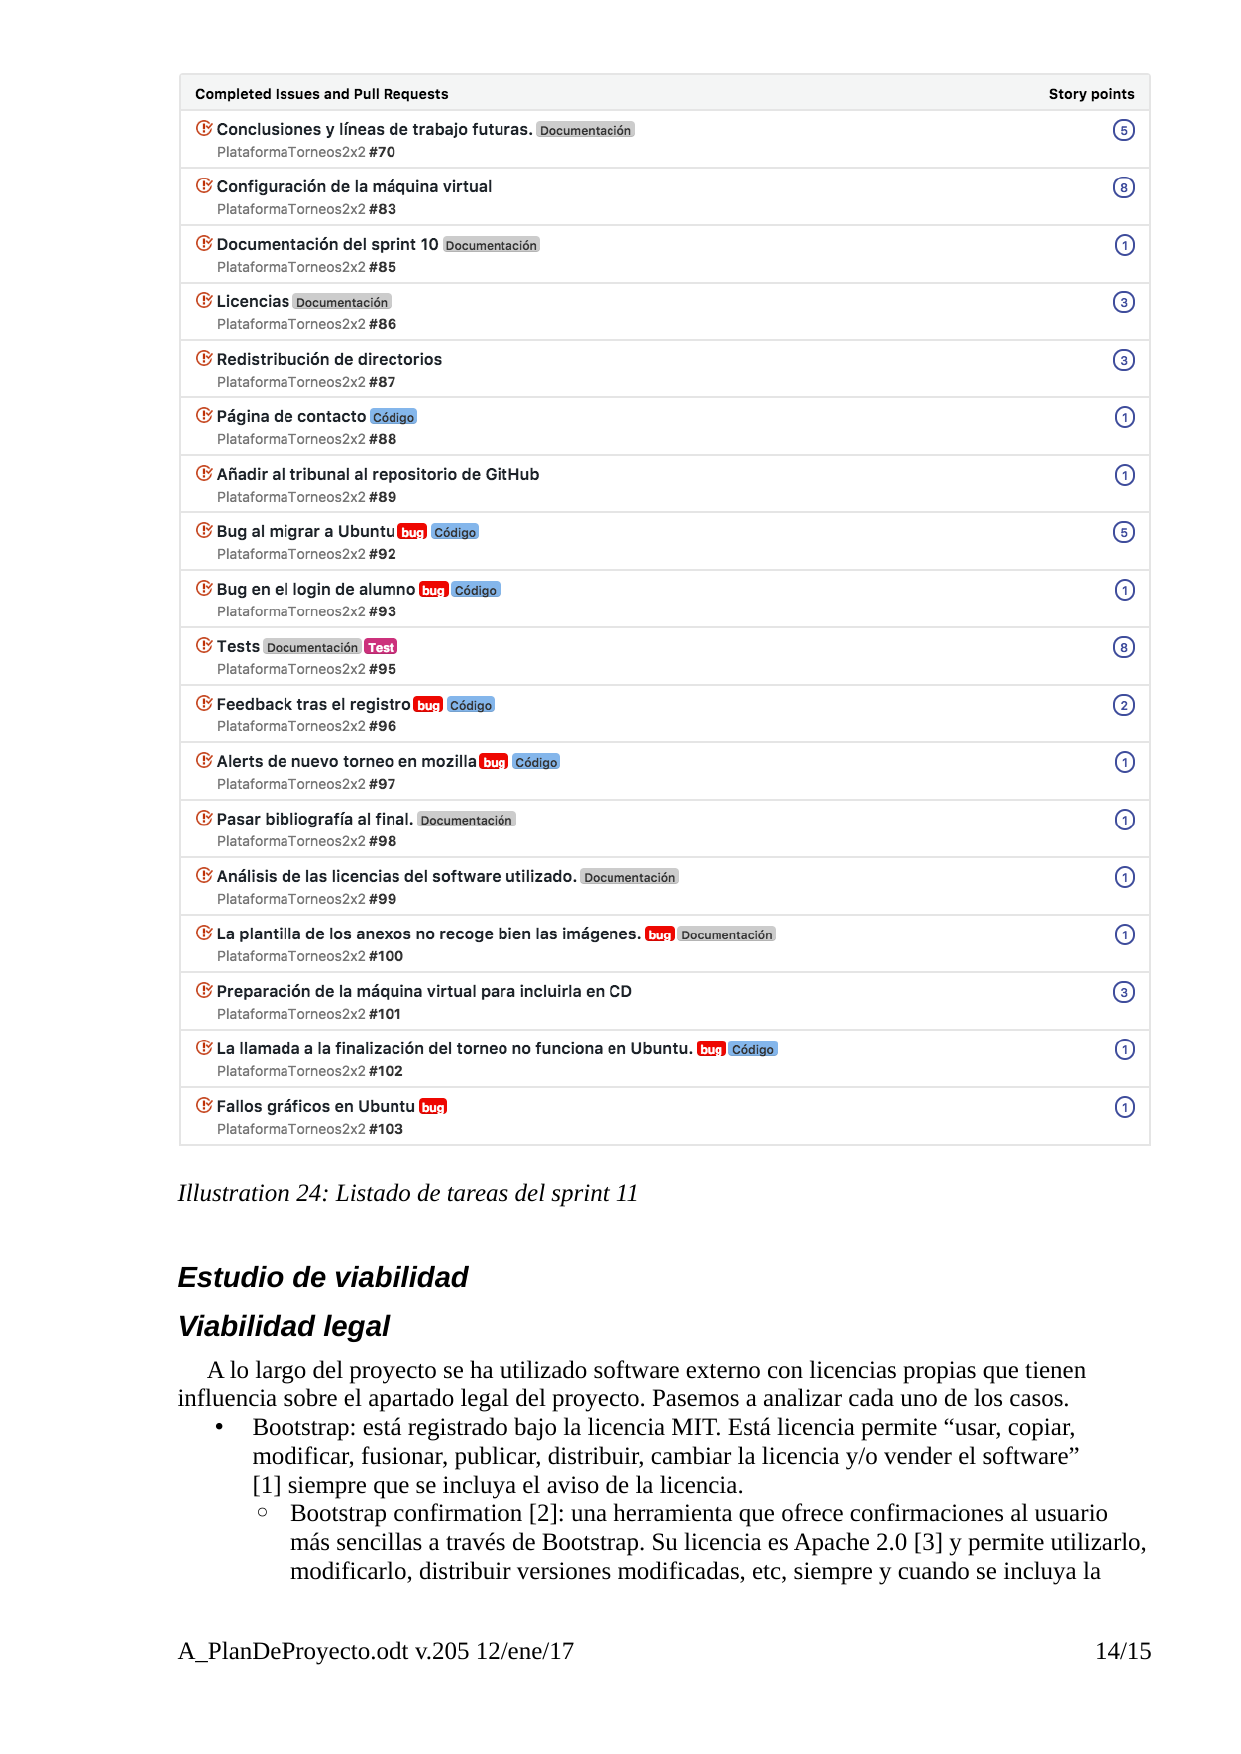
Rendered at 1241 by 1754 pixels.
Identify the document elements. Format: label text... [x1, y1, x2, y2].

subtitle Viabilidad legal [177, 1308, 1152, 1342]
text Illustration 24: Listado de tareas del sprint 11 [177, 1149, 1152, 1207]
list Bootstrap confirmation [2]⁠: una herramienta que ofrece confirmaciones al usuario más sencillas a través de Bootstrap. Su licencia es Apache 2.0 [3]⁠ y permite utilizarlo, modificarlo, distribuir versiones modificadas, etc, siempre y cuando se incluya la [252, 1498, 1152, 1585]
text A lo largo del proyecto se ha utilizado software externo con licencias propias que tienen influencia sobre el apartado legal del proyecto. Pasemos a analizar cada uno de los casos. [177, 1355, 1152, 1412]
subtitle Estudio de viabilidad [177, 1260, 1152, 1294]
picture [177, 71, 1152, 1149]
list Bootstrap: está registrado bajo la licencia MIT. Está licencia permite “usar, copiar, modificar, fusionar, publicar, distribuir, cambiar la licencia y/o vender el software” [1]⁠ siempre que se incluya el aviso de la licencia. [215, 1412, 1152, 1498]
